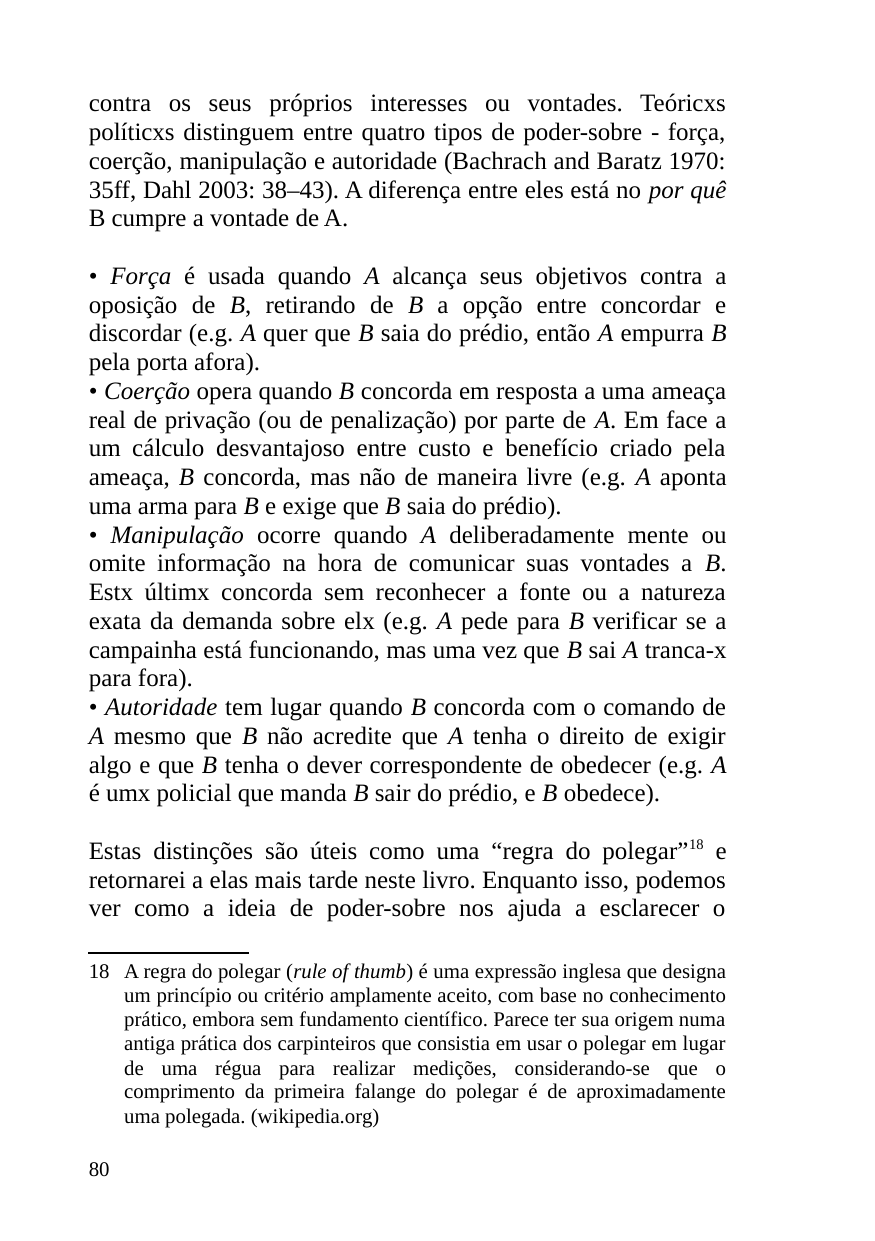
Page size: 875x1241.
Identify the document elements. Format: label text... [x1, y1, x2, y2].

text • Força é usada quando A alcança seus objetivos contra a oposição de B, retirando de B a opção entre concordar e discordar (e.g. A quer que B saia do prédio, então A empurra B pela porta afora). [88, 261, 726, 376]
text • Manipulação ocorre quando A deliberadamente mente ou omite informação na hora de comunicar suas vontades a B. Estx últimx concorda sem reconhecer a fonte ou a natureza exata da demanda sobre elx (e.g. A pede para B verificar se a campainha está funcionando, mas uma vez que B sai A tranca-x para fora). [88, 520, 726, 692]
text • Autoridade tem lugar quando B concorda com o comando de A mesmo que B não acredite que A tenha o direito de exigir algo e que B tenha o dever correspondente de obedecer (e.g. A é umx policial que manda B sair do prédio, e B obedece). [88, 692, 726, 807]
text Estas distinções são úteis como uma “regra do polegar” e retornarei a elas mais tarde neste livro. Enquanto isso, podemos ver como a ideia de poder-sobre nos ajuda a esclarecer o [88, 836, 726, 922]
text A regra do polegar (rule of thumb) é uma expressão inglesa que designa um princípio ou critério amplamente aceito, com base no conhecimento prático, embora sem fundamento científico. Parece ter sua origem numa antiga prática dos carpinteiros que consistia em usar o polegar em lugar de uma régua para realizar medições, considerando-se que o comprimento da primeira falange do polegar é de aproximadamente uma polegada. (wikipedia.org) [88, 959, 726, 1128]
text • Coerção opera quando B concorda em resposta a uma ameaça real de privação (ou de penalização) por parte de A. Em face a um cálculo desvantajoso entre custo e benefício criado pela ameaça, B concorda, mas não de maneira livre (e.g. A aponta uma arma para B e exige que B saia do prédio). [88, 376, 726, 520]
text contra os seus próprios interesses ou vontades. Teóricxs políticxs distinguem entre quatro tipos de poder-sobre - força, coerção, manipulação e autoridade (Bachrach and Baratz 1970: 35ff, Dahl 2003: 38–43). A diferença entre eles está no por quê B cumpre a vontade de A. [88, 88, 726, 232]
